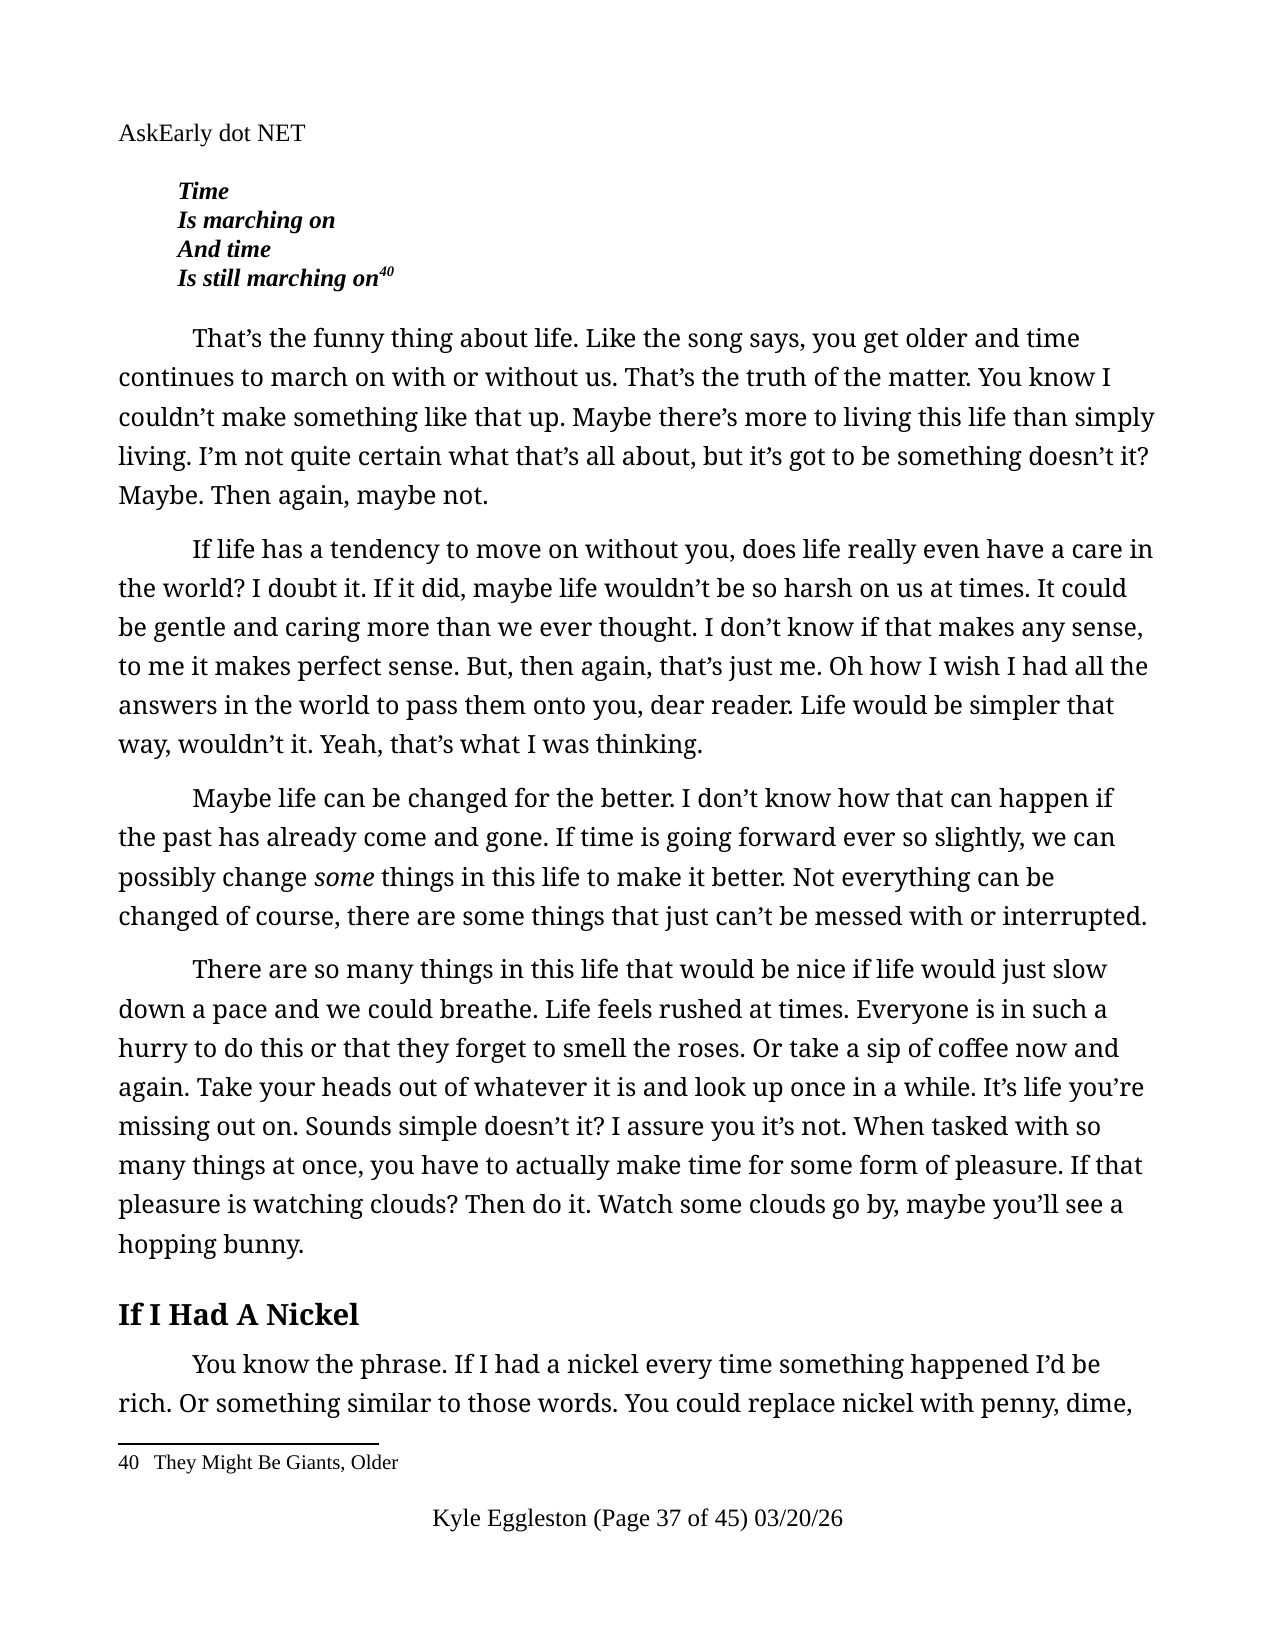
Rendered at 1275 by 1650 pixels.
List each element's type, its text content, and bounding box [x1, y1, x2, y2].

text They Might Be Giants, Older [118, 1449, 1157, 1474]
text Time Is marching on And time Is still marching on [177, 176, 1098, 291]
subtitle If I Had A Nickel [118, 1294, 1157, 1334]
text Maybe life can be changed for the better. I don’t know how that can happen if the past has already come and gone. If time is going forward ever so slightly, we can possibly change some things in this life to make it better. Not everything can be changed of course, there are some things that just can’t be messed with or interrupted. [118, 781, 1157, 932]
text You know the phrase. If I had a nickel every time something happened I’d be rich. Or something similar to those words. You could replace nickel with penny, dime, [118, 1347, 1157, 1420]
text If life has a tendency to move on without you, does life really even have a care in the world? I doubt it. If it did, maybe life wouldn’t be so harsh on us at times. It could be gentle and caring more than we ever thought. I don’t know if that makes any sense, to me it makes perfect sense. But, then again, that’s just me. Oh how I wish I had all the answers in the world to pass them onto you, dear reader. Life would be simpler that way, wouldn’t it. Yeah, that’s what I was thinking. [118, 531, 1157, 761]
text There are so many things in this life that would be nice if life would just slow down a pace and we could breathe. Life feels rushed at times. Everyone is in such a hurry to do this or that they forget to smell the roses. Or take a sip of coffee now and again. Take your heads out of whatever it is and look up once in a while. It’s life you’re missing out on. Sounds simple doesn’t it? I assure you it’s not. When tasked with so many things at once, you have to actually make time for some form of pleasure. If that pleasure is watching clouds? Then do it. Watch some clouds go by, maybe you’ll see a hopping bunny. [118, 952, 1157, 1260]
text That’s the funny thing about life. Like the song says, you get older and time continues to march on with or without us. That’s the truth of the matter. You know I couldn’t make something like that up. Maybe there’s more to living this life than simply living. I’m not quite certain what that’s all about, but it’s got to be something doesn’t it? Maybe. Then again, maybe not. [118, 321, 1157, 512]
